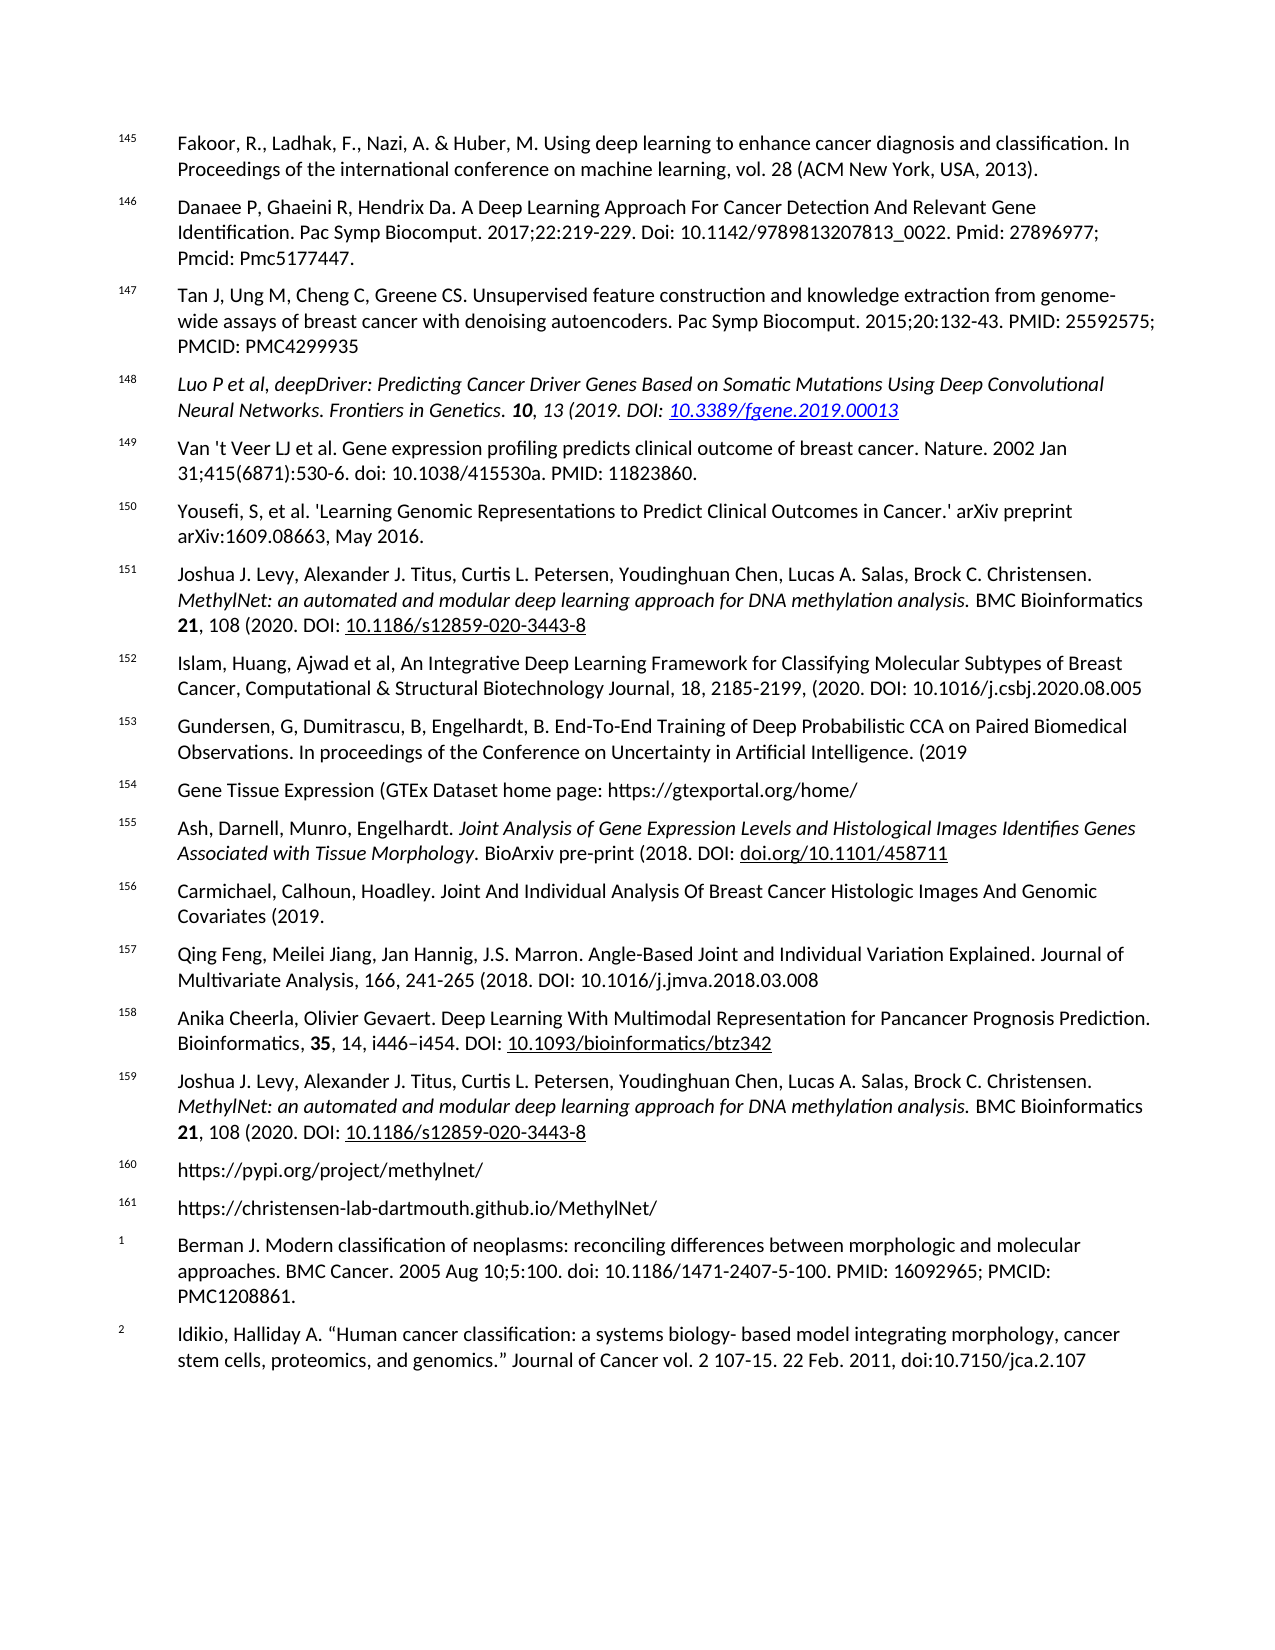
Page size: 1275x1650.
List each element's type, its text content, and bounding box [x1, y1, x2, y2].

text Anika Cheerla, Olivier Gevaert. Deep Learning With Multimodal Representation for Pancancer Prognosis Prediction. Bioinformatics, 35, 14, i446–i454. DOI: 10.1093/bioinformatics/btz342 [118, 1005, 1157, 1056]
text Qing Feng, Meilei Jiang, Jan Hannig, J.S. Marron. Angle-Based Joint and Individual Variation Explained. Journal of Multivariate Analysis, 166, 241-265 (2018. DOI: 10.1016/j.jmva.2018.03.008 [118, 941, 1157, 992]
text Fakoor, R., Ladhak, F., Nazi, A. & Huber, M. Using deep learning to enhance cancer diagnosis and classification. In Proceedings of the international conference on machine learning, vol. 28 (ACM New York, USA, 2013). [118, 131, 1157, 181]
text Joshua J. Levy, Alexander J. Titus, Curtis L. Petersen, Youdinghuan Chen, Lucas A. Salas, Brock C. Christensen. MethylNet: an automated and modular deep learning approach for DNA methylation analysis. BMC Bioinformatics 21, 108 (2020. DOI: 10.1186/s12859-020-3443-8 [118, 561, 1157, 638]
text Berman J. Modern classification of neoplasms: reconciling differences between morphologic and molecular approaches. BMC Cancer. 2005 Aug 10;5:100. doi: 10.1186/1471-2407-5-100. PMID: 16092965; PMCID: PMC1208861. [118, 1233, 1157, 1309]
text Gundersen, G, Dumitrascu, B, Engelhardt, B. End-To-End Training of Deep Probabilistic CCA on Paired Biomedical Observations. In proceedings of the Conference on Uncertainty in Artificial Intelligence. (2019 [118, 713, 1157, 764]
text Van 't Veer LJ et al. Gene expression profiling predicts clinical outcome of breast cancer. Nature. 2002 Jan 31;415(6871):530-6. doi: 10.1038/415530a. PMID: 11823860. [118, 435, 1157, 486]
text Carmichael, Calhoun, Hoadley. Joint And Individual Analysis Of Breast Cancer Histologic Images And Genomic Covariates (2019. [118, 878, 1157, 929]
text https://pypi.org/project/methylnet/ [118, 1157, 1157, 1182]
text https://christensen-lab-dartmouth.github.io/MethylNet/ [118, 1195, 1157, 1220]
text Danaee P, Ghaeini R, Hendrix Da. A Deep Learning Approach For Cancer Detection And Relevant Gene Identification. Pac Symp Biocomput. 2017;22:219-229. Doi: 10.1142/9789813207813_0022. Pmid: 27896977; Pmcid: Pmc5177447. [118, 194, 1157, 270]
text Tan J, Ung M, Cheng C, Greene CS. Unsupervised feature construction and knowledge extraction from genome-wide assays of breast cancer with denoising autoencoders. Pac Symp Biocomput. 2015;20:132-43. PMID: 25592575; PMCID: PMC4299935 [118, 283, 1157, 359]
text Joshua J. Levy, Alexander J. Titus, Curtis L. Petersen, Youdinghuan Chen, Lucas A. Salas, Brock C. Christensen. MethylNet: an automated and modular deep learning approach for DNA methylation analysis. BMC Bioinformatics 21, 108 (2020. DOI: 10.1186/s12859-020-3443-8 [118, 1068, 1157, 1144]
text Gene Tissue Expression (GTEx Dataset home page: https://gtexportal.org/home/ [118, 777, 1157, 802]
text Luo P et al, deepDriver: Predicting Cancer Driver Genes Based on Somatic Mutations Using Deep Convolutional Neural Networks. Frontiers in Genetics. 10, 13 (2019. DOI: 10.3389/fgene.2019.00013 [118, 371, 1157, 422]
text Yousefi, S, et al. 'Learning Genomic Representations to Predict Clinical Outcomes in Cancer.' arXiv preprint arXiv:1609.08663, May 2016. [118, 498, 1157, 549]
text Ash, Darnell, Munro, Engelhardt. Joint Analysis of Gene Expression Levels and Histological Images Identifies Genes Associated with Tissue Morphology. BioArxiv pre-print (2018. DOI: doi.org/10.1101/458711 [118, 815, 1157, 866]
text Idikio, Halliday A. “Human cancer classification: a systems biology- based model integrating morphology, cancer stem cells, proteomics, and genomics.” Journal of Cancer vol. 2 107-15. 22 Feb. 2011, doi:10.7150/jca.2.107 [118, 1321, 1157, 1372]
text Islam, Huang, Ajwad et al, An Integrative Deep Learning Framework for Classifying Molecular Subtypes of Breast Cancer, Computational & Structural Biotechnology Journal, 18, 2185-2199, (2020. DOI: 10.1016/j.csbj.2020.08.005 [118, 650, 1157, 701]
